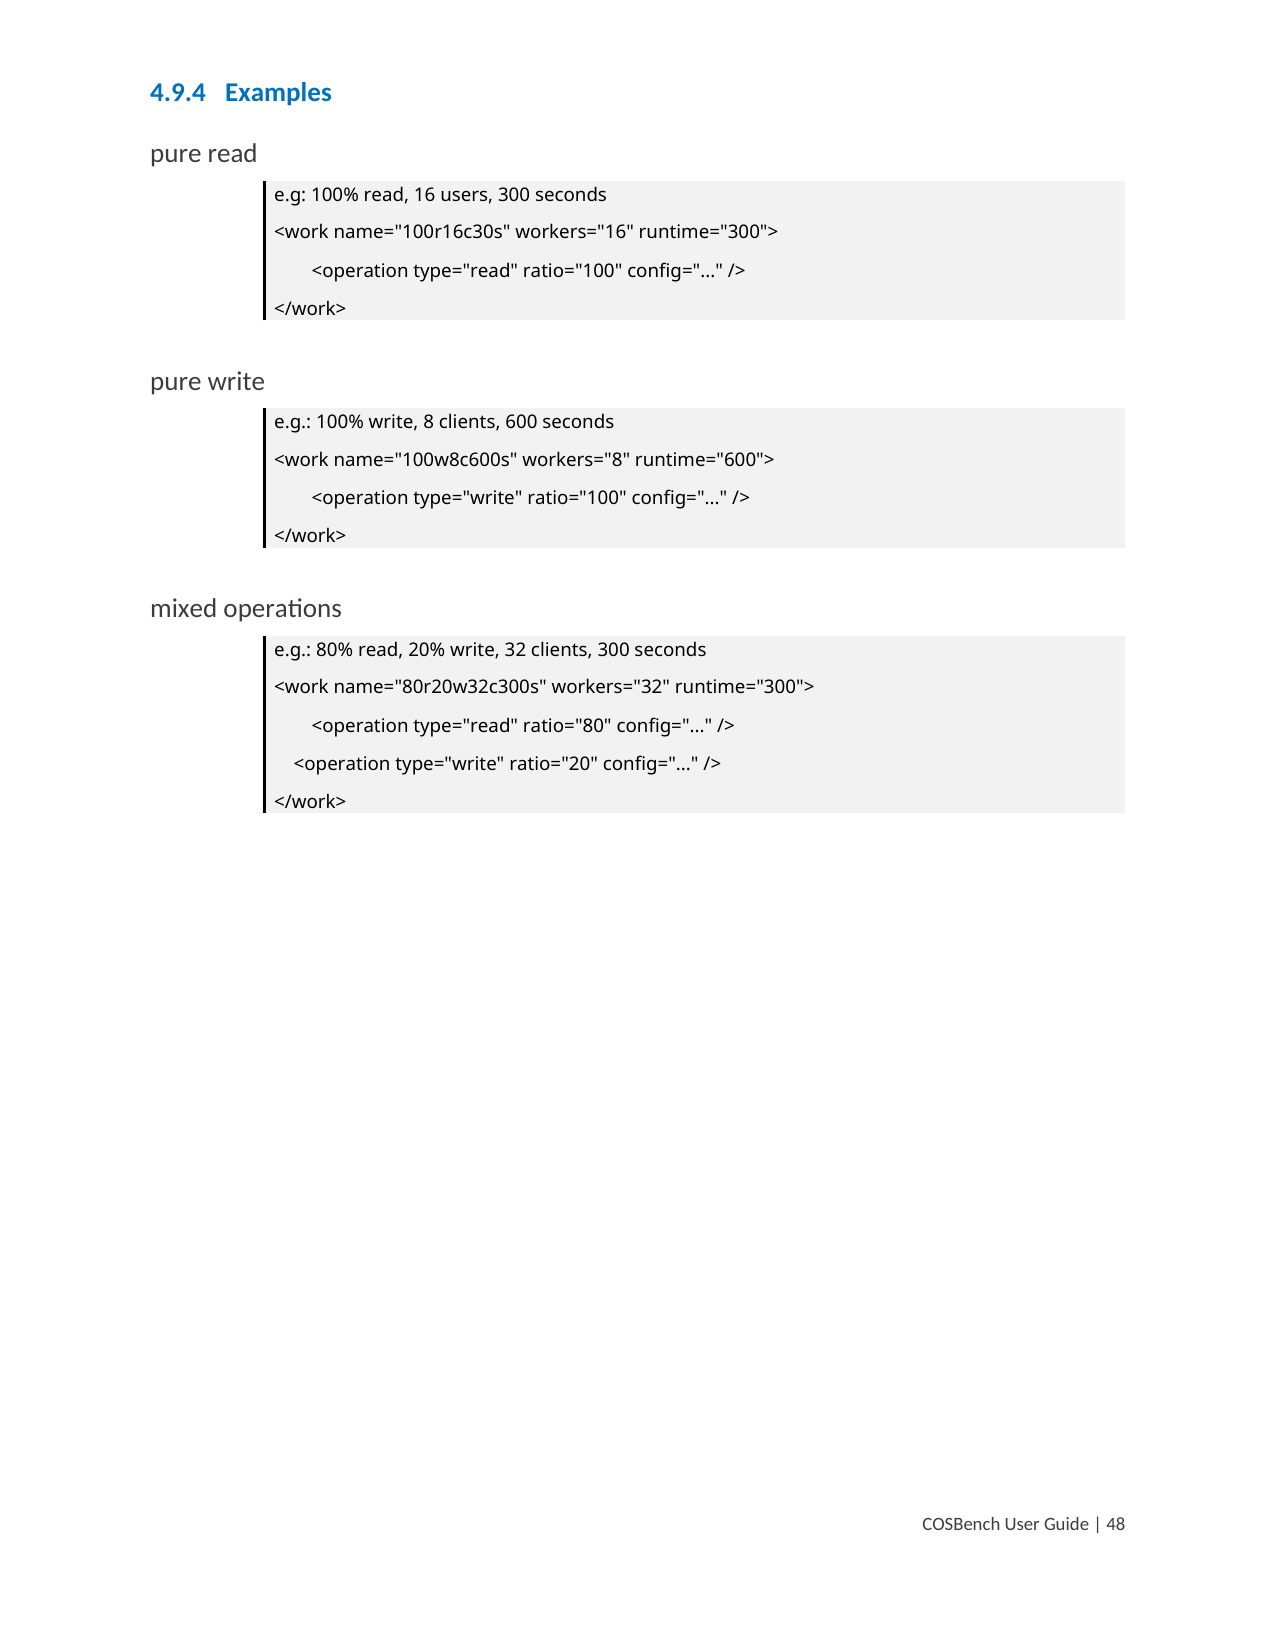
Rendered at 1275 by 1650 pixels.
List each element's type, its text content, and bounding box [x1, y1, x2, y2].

text <work name="80r20w32c300s" workers="32" runtime="300"> [266, 674, 1125, 699]
text </work> [266, 295, 1125, 320]
subtitle pure write [150, 364, 1125, 397]
subtitle mixed operations [150, 592, 1125, 625]
text <work name="100w8c600s" workers="8" runtime="600"> [266, 446, 1125, 472]
text e.g: 100% read, 16 users, 300 seconds [266, 181, 1125, 206]
text <operation type="read" ratio="80" config="..." /> [266, 712, 1125, 737]
text <operation type="write" ratio="100" config="..." /> [266, 484, 1125, 510]
subtitle Examples [150, 75, 1125, 108]
text e.g.: 80% read, 20% write, 32 clients, 300 seconds [266, 636, 1125, 661]
text <operation type="read" ratio="100" config="..." /> [266, 257, 1125, 282]
text </work> [266, 788, 1125, 813]
subtitle pure read [150, 137, 1125, 170]
text e.g.: 100% write, 8 clients, 600 seconds [266, 408, 1125, 434]
text </work> [266, 522, 1125, 548]
text <work name="100r16c30s" workers="16" runtime="300"> [266, 219, 1125, 244]
text <operation type="write" ratio="20" config="..." /> [266, 750, 1125, 775]
